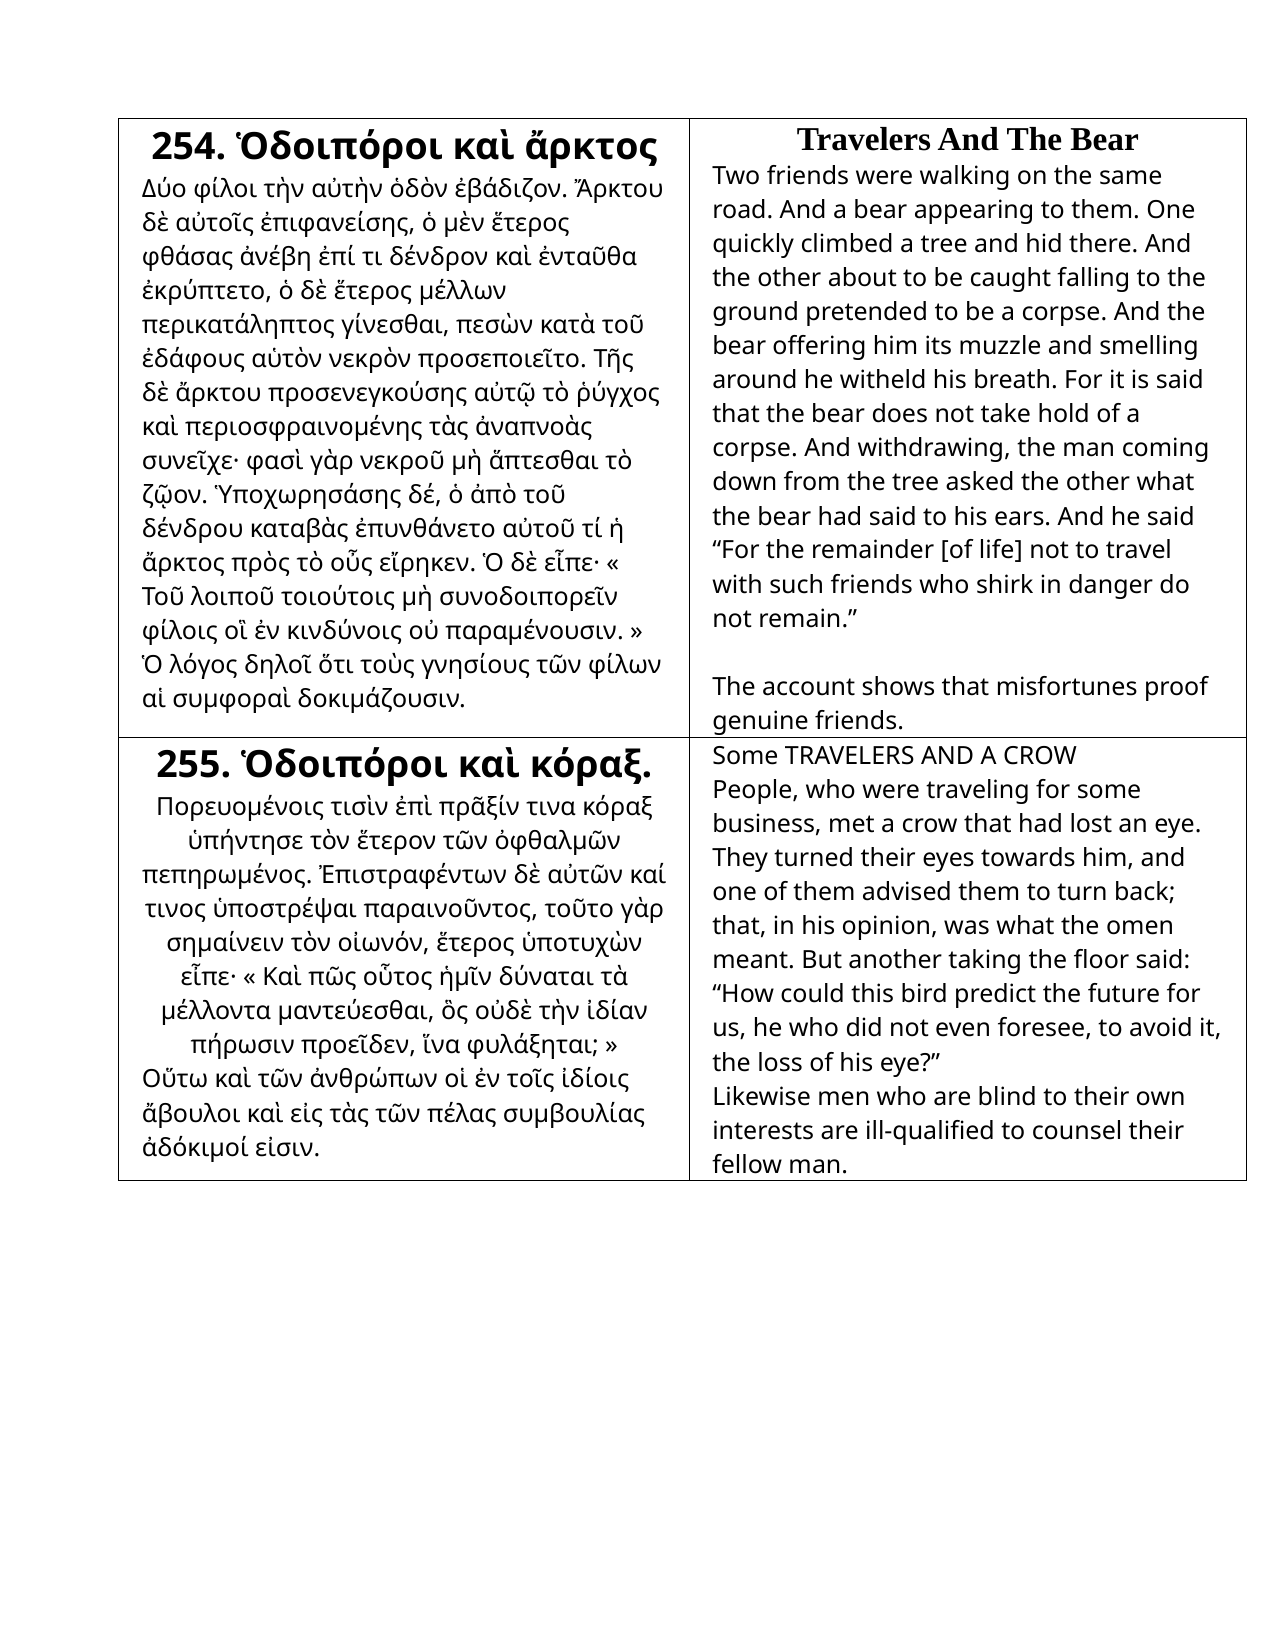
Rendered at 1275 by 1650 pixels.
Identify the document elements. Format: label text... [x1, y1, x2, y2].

table_cell 254. Ὁδοιπόροι καὶ ἄρκτος Δύο φίλοι τὴν αὐτὴν ὁδὸν ἐβάδιζον. Ἄρκτου δὲ αὐτοῖς ἐπιφανείσης, ὁ μὲν ἕτερος φθάσας ἀνέβη ἐπί τι δένδρον καὶ ἐνταῦθα ἐκρύπτετο, ὁ δὲ ἕτερος μέλλων περικατάληπτος γίνεσθαι, πεσὼν κατὰ τοῦ ἐδάφους αὑτὸν νεκρὸν προσεποιεῖτο. Τῆς δὲ ἄρκτου προσενεγκούσης αὐτῷ τὸ ῥύγχος καὶ περιοσφραινομένης τὰς ἀναπνοὰς συνεῖχε· φασὶ γὰρ νεκροῦ μὴ ἅπτεσθαι τὸ ζῷον. Ὑποχωρησάσης δέ, ὁ ἀπὸ τοῦ δένδρου καταβὰς ἐπυνθάνετο αὐτοῦ τί ἡ ἄρκτος πρὸς τὸ οὖς εἴρηκεν. Ὁ δὲ εἶπε· « Τοῦ λοιποῦ τοιούτοις μὴ συνοδοιπορεῖν φίλοις οἳ ἐν κινδύνοις οὐ παραμένουσιν. » Ὁ λόγος δηλοῖ ὅτι τοὺς γνησίους τῶν φίλων αἱ συμφοραὶ δοκιμάζουσιν. [119, 119, 689, 737]
table_cell 255. Ὁδοιπόροι καὶ κόραξ. Πορευομένοις τισὶν ἐπὶ πρᾶξίν τινα κόραξ ὑπήντησε τὸν ἕτερον τῶν ὀφθαλμῶν πεπηρωμένος. Ἐπιστραφέντων δὲ αὐτῶν καί τινος ὑποστρέψαι παραινοῦντος, τοῦτο γὰρ σημαίνειν τὸν οἰωνόν, ἕτερος ὑποτυχὼν εἶπε· « Καὶ πῶς οὗτος ἡμῖν δύναται τὰ μέλλοντα μαντεύεσθαι, ὃς οὐδὲ τὴν ἰδίαν πήρωσιν προεῖδεν, ἵνα φυλάξηται; » Οὕτω καὶ τῶν ἀνθρώπων οἱ ἐν τοῖς ἰδίοις ἄβουλοι καὶ εἰς τὰς τῶν πέλας συμβουλίας ἀδόκιμοί εἰσιν. [119, 738, 689, 1180]
table_cell Travelers And The Bear Two friends were walking on the same road. And a bear appearing to them. One quickly climbed a tree and hid there. And the other about to be caught falling to the ground pretended to be a corpse. And the bear offering him its muzzle and smelling around he witheld his breath. For it is said that the bear does not take hold of a corpse. And withdrawing, the man coming down from the tree asked the other what the bear had said to his ears. And he said “For the remainder [of life] not to travel with such friends who shirk in danger do not remain.” The account shows that misfortunes proof genuine friends. [690, 119, 1246, 737]
table_cell Some TRAVELERS AND A CROW People, who were traveling for some business, met a crow that had lost an eye. They turned their eyes towards him, and one of them advised them to turn back; that, in his opinion, was what the omen meant. But another taking the floor said: “How could this bird predict the future for us, he who did not even foresee, to avoid it, the loss of his eye?” Likewise men who are blind to their own interests are ill-qualified to counsel their fellow man. [690, 738, 1246, 1180]
